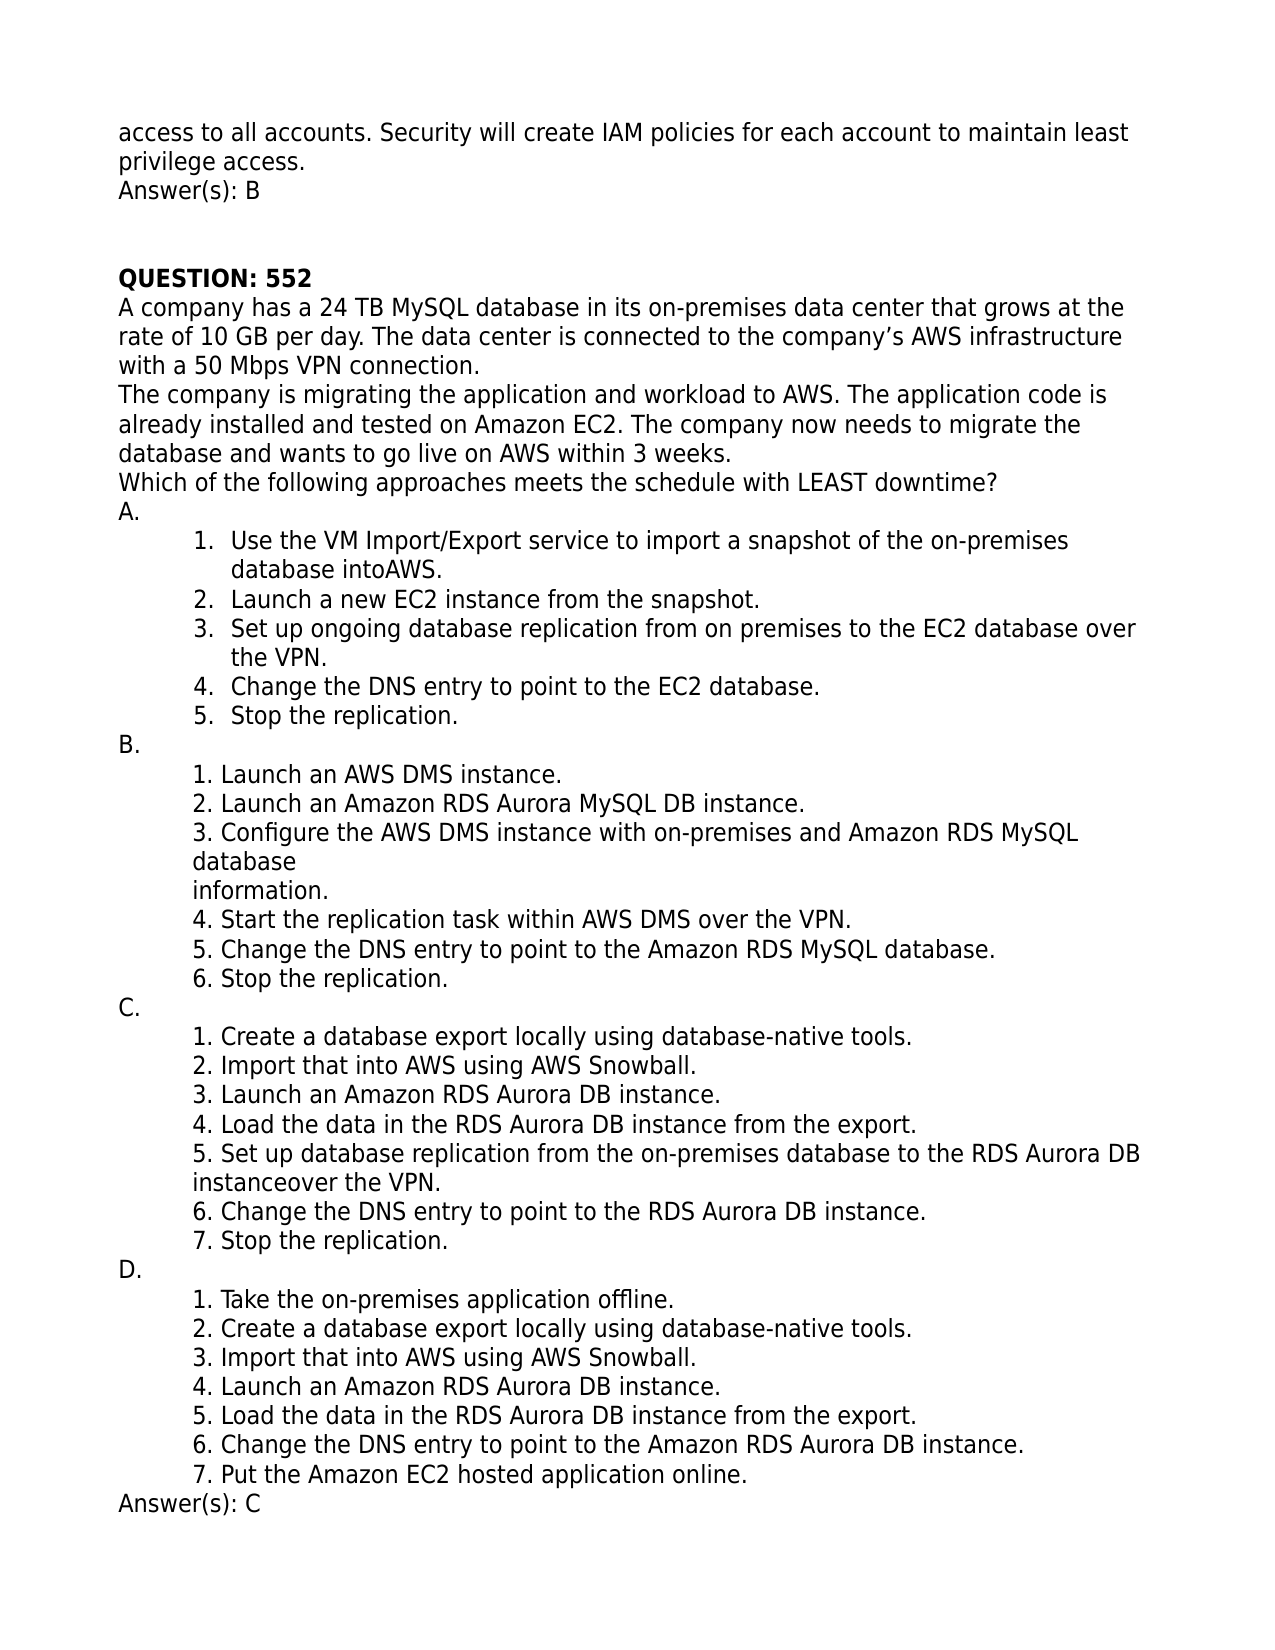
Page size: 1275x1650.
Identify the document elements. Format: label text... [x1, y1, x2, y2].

text B. [118, 731, 1157, 760]
text 6. Change the DNS entry to point to the Amazon RDS Aurora DB instance. [192, 1431, 1157, 1460]
text Which of the following approaches meets the schedule with LEAST downtime? [118, 468, 1157, 497]
text 3. Import that into AWS using AWS Snowball. [192, 1343, 1157, 1372]
text A. [118, 497, 1157, 526]
text 4. Start the replication task within AWS DMS over the VPN. [192, 906, 1157, 935]
text 5. Change the DNS entry to point to the Amazon RDS MySQL database. [192, 935, 1157, 964]
text 2. Import that into AWS using AWS Snowball. [192, 1051, 1157, 1081]
list Stop the replication. [193, 701, 1157, 731]
text 4. Load the data in the RDS Aurora DB instance from the export. [192, 1110, 1157, 1139]
list Launch a new EC2 instance from the snapshot. [193, 585, 1157, 614]
text 6. Stop the replication. [192, 964, 1157, 993]
text Answer(s): C [118, 1489, 1157, 1518]
text 1. Take the on-premises application offline. [192, 1285, 1157, 1314]
text 2. Create a database export locally using database-native tools. [192, 1314, 1157, 1343]
text 3. Configure the AWS DMS instance with on-premises and Amazon RDS MySQL database [192, 818, 1157, 876]
list Set up ongoing database replication from on premises to the EC2 database over the VPN. [193, 614, 1157, 672]
text information. [192, 876, 1157, 906]
text 7. Put the Amazon EC2 hosted application online. [192, 1460, 1157, 1489]
text A company has a 24 TB MySQL database in its on-premises data center that grows at the rate of 10 GB per day. The data center is connected to the company’s AWS infrastructure with a 50 Mbps VPN connection. [118, 293, 1157, 381]
text D. [118, 1256, 1157, 1285]
text 2. Launch an Amazon RDS Aurora MySQL DB instance. [192, 789, 1157, 818]
text 1. Launch an AWS DMS instance. [192, 760, 1157, 789]
text 5. Set up database replication from the on-premises database to the RDS Aurora DB instanceover the VPN. [192, 1139, 1157, 1197]
text QUESTION: 552 [118, 264, 1157, 293]
text C. [118, 993, 1157, 1022]
text 3. Launch an Amazon RDS Aurora DB instance. [192, 1081, 1157, 1110]
text Answer(s): B [118, 176, 1157, 206]
text 5. Load the data in the RDS Aurora DB instance from the export. [192, 1401, 1157, 1431]
text 1. Create a database export locally using database-native tools. [192, 1022, 1157, 1051]
text 6. Change the DNS entry to point to the RDS Aurora DB instance. [192, 1197, 1157, 1226]
text The company is migrating the application and workload to AWS. The application code is already installed and tested on Amazon EC2. The company now needs to migrate the database and wants to go live on AWS within 3 weeks. [118, 381, 1157, 468]
text 7. Stop the replication. [192, 1226, 1157, 1256]
list Change the DNS entry to point to the EC2 database. [193, 672, 1157, 701]
text access to all accounts. Security will create IAM policies for each account to maintain least privilege access. [118, 118, 1157, 176]
list Use the VM Import/Export service to import a snapshot of the on-premises database intoAWS. [193, 526, 1157, 585]
text 4. Launch an Amazon RDS Aurora DB instance. [192, 1372, 1157, 1401]
